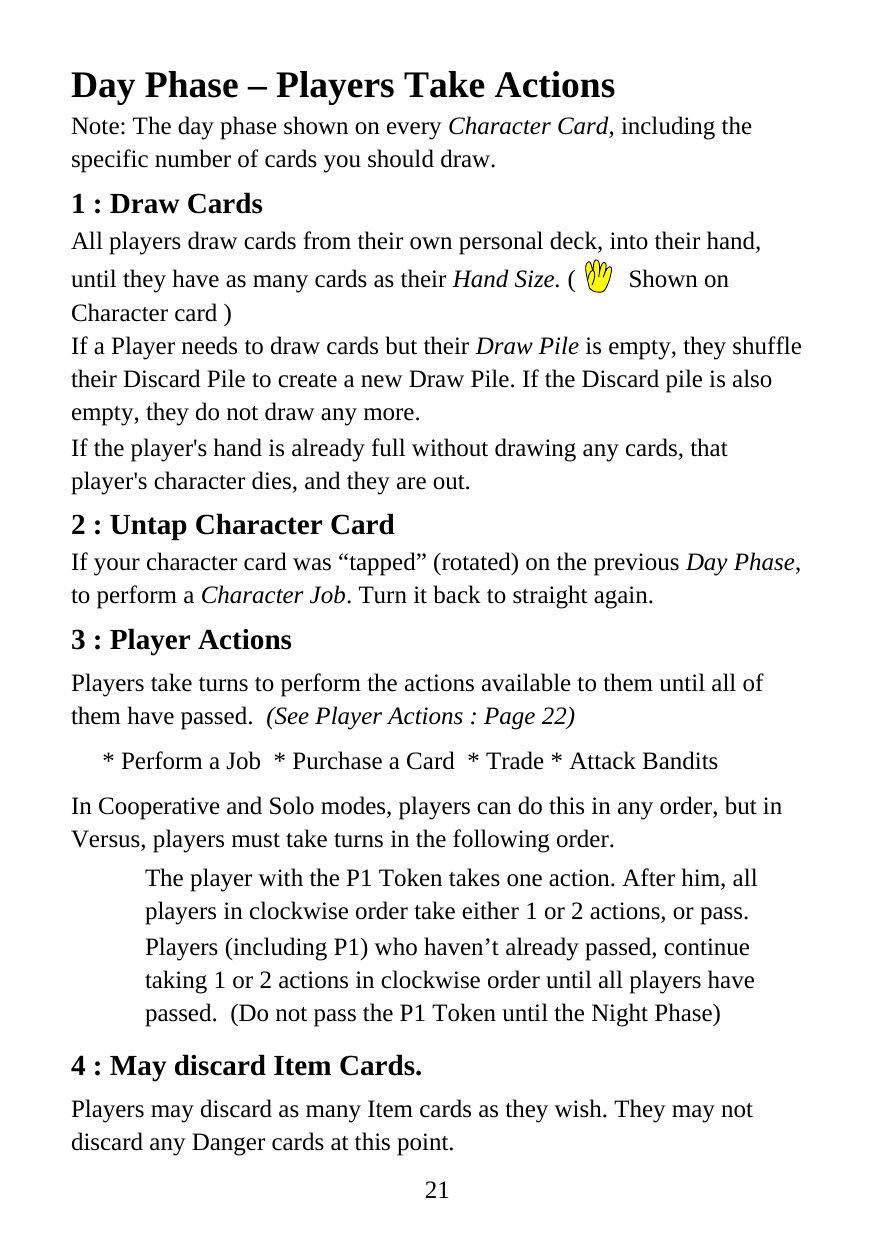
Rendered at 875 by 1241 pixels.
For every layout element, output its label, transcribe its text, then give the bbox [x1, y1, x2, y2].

text If your character card was “tapped” (rotated) on the previous Day Phase, to perform a Character Job. Turn it back to straight again. [71, 547, 803, 609]
text Note: The day phase shown on every Character Card, including the specific number of cards you should draw. [71, 111, 803, 173]
subtitle 2 : Untap Character Card [71, 507, 803, 541]
subtitle 3 : Player Actions [71, 622, 803, 656]
text In Cooperative and Solo modes, players can do this in any order, but in Versus, players must take turns in the following order. [71, 791, 803, 853]
text Players (including P1) who haven’t already passed, continue taking 1 or 2 actions in clockwise order until all players have passed. (Do not pass the P1 Token until the Night Phase) [145, 932, 803, 1027]
subtitle 1 : Draw Cards [71, 186, 803, 219]
text * Perform a Job * Purchase a Card * Trade * Attack Bandits [71, 746, 803, 775]
text Players may discard as many Item cards as they wish. They may not discard any Danger cards at this point. [71, 1094, 803, 1156]
text Players take turns to perform the actions available to them until all of them have passed. (See Player Actions : Page 22) [71, 668, 803, 730]
text If the player's hand is already full without drawing any cards, that player's character dies, and they are out. [71, 433, 803, 494]
subtitle Day Phase – Players Take Actions [71, 62, 803, 105]
text If a Player needs to draw cards but their Draw Pile is empty, they shuffle their Discard Pile to create a new Draw Pile. If the Discard pile is also empty, they do not draw any more. [71, 331, 803, 426]
text The player with the P1 Token takes one action. After him, all players in clockwise order take either 1 or 2 actions, or pass. [145, 863, 803, 925]
subtitle 4 : May discard Item Cards. [71, 1048, 803, 1082]
text All players draw cards from their own personal deck, into their hand, until they have as many cards as their Hand Size. ( Shown on Character card ) [71, 226, 803, 327]
